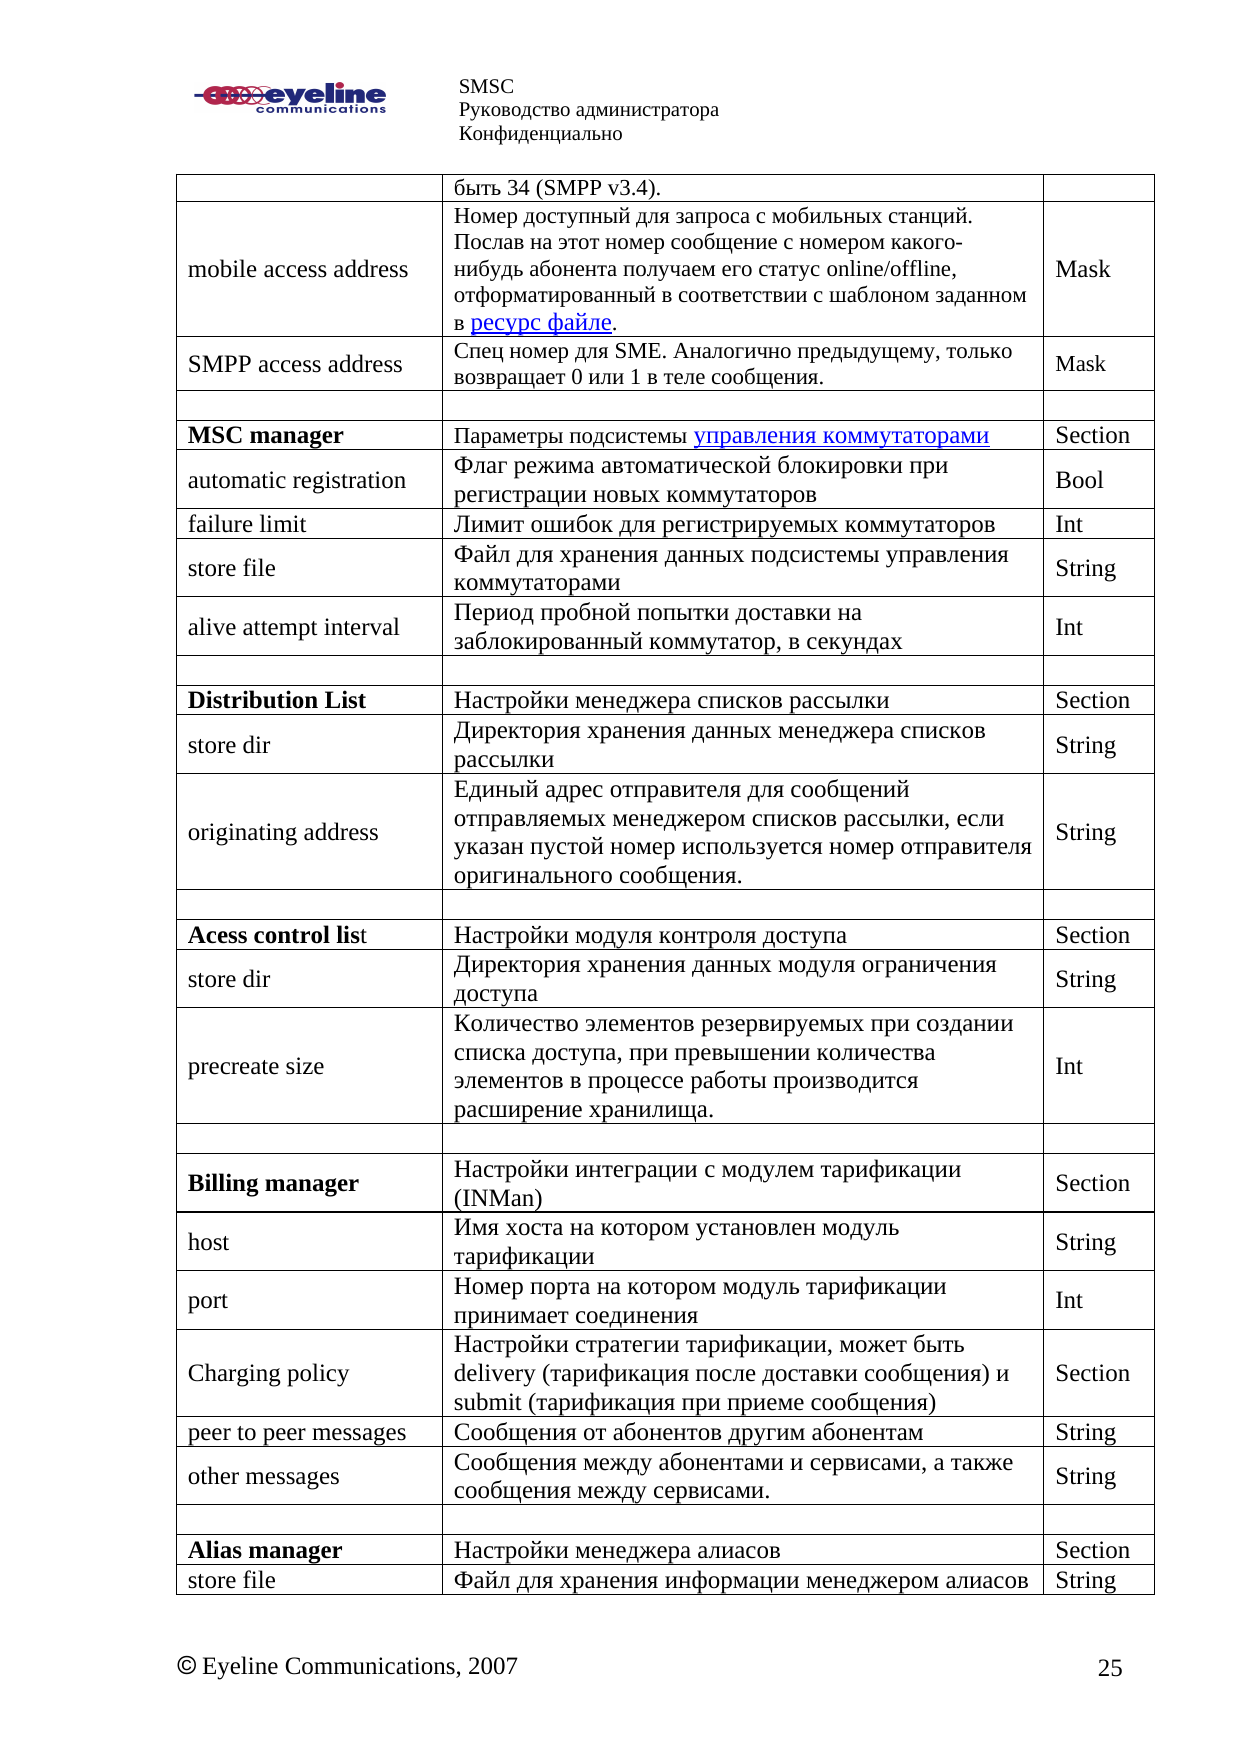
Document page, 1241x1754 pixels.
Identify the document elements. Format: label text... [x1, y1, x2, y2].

table_cell Int [1044, 1008, 1154, 1123]
table_cell Номер порта на котором модуль тарификации принимает соединения [443, 1271, 1043, 1328]
table_cell Настройки модуля контроля доступа [443, 920, 1043, 948]
table_cell MSC manager [177, 421, 442, 449]
table_cell Номер доступный для запроса с мобильных станций. Послав на этот номер сообщение с номером какого-нибудь абонента получаем его статус online/offline, отформатированный в соответствии с шаблоном заданном в ресурс файле. [443, 202, 1043, 336]
table_cell Настройки менеджера алиасов [443, 1535, 1043, 1564]
table_cell Alias manager [177, 1535, 442, 1564]
table_cell [1044, 890, 1154, 919]
table_cell [177, 1505, 442, 1534]
table_cell store dir [177, 715, 442, 773]
table_cell Acess control list [177, 920, 442, 948]
table_cell failure limit [177, 509, 442, 538]
table_cell Сообщения между абонентами и сервисами, а также сообщения между сервисами. [443, 1447, 1043, 1504]
table_cell store file [177, 1565, 442, 1593]
table_cell Сообщения от абонентов другим абонентам [443, 1417, 1043, 1446]
table_cell Единый адрес отправителя для сообщений отправляемых менеджером списков рассылки, если указан пустой номер используется номер отправителя оригинального сообщения. [443, 774, 1043, 889]
table_cell Директория хранения данных менеджера списков рассылки [443, 715, 1043, 773]
table_cell Настройки стратегии тарификации, может быть delivery (тарификация после доставки сообщения) и submit (тарификация при приеме сообщения) [443, 1330, 1043, 1416]
table_cell [1044, 1505, 1154, 1534]
table_cell Директория хранения данных модуля ограничения доступа [443, 950, 1043, 1007]
table_cell store file [177, 539, 442, 596]
table_cell Период пробной попытки доставки на заблокированный коммутатор, в секундах [443, 597, 1043, 655]
table_cell [443, 890, 1043, 919]
table_cell Billing manager [177, 1154, 442, 1211]
table_cell SMPP access address [177, 337, 442, 390]
table_cell Mask [1044, 337, 1154, 390]
table_cell other messages [177, 1447, 442, 1504]
table_cell String [1044, 1213, 1154, 1270]
table_cell [443, 656, 1043, 684]
table_cell store dir [177, 950, 442, 1007]
picture [194, 82, 386, 113]
table_cell Лимит ошибок для регистрируемых коммутаторов [443, 509, 1043, 538]
table_cell Section [1044, 1535, 1154, 1564]
table_cell [177, 391, 442, 419]
table_cell Параметры подсистемы управления коммутаторами [443, 421, 1043, 449]
table_cell peer to peer messages [177, 1417, 442, 1446]
table_cell [1044, 1124, 1154, 1153]
table_cell Bool [1044, 450, 1154, 508]
table_cell String [1044, 774, 1154, 889]
table_cell originating address [177, 774, 442, 889]
table_cell String [1044, 1565, 1154, 1593]
table_cell Файл для хранения информации менеджером алиасов [443, 1565, 1043, 1593]
table_cell Section [1044, 421, 1154, 449]
table_cell String [1044, 539, 1154, 596]
table_cell String [1044, 950, 1154, 1007]
table_cell automatic registration [177, 450, 442, 508]
table_cell быть 34 (SMPP v3.4). [443, 175, 1043, 201]
table_cell [177, 656, 442, 684]
table_cell String [1044, 1417, 1154, 1446]
table_cell [177, 890, 442, 919]
table_cell port [177, 1271, 442, 1328]
table_cell Distribution List [177, 686, 442, 714]
table_cell [177, 1124, 442, 1153]
table_cell Int [1044, 1271, 1154, 1328]
table_cell [1044, 175, 1154, 201]
table_cell Section [1044, 1154, 1154, 1211]
table_cell Int [1044, 509, 1154, 538]
table_cell Настройки менеджера списков рассылки [443, 686, 1043, 714]
table_cell [1044, 656, 1154, 684]
table_cell Mask [1044, 202, 1154, 336]
table_cell [177, 175, 442, 201]
table_cell [1044, 391, 1154, 419]
table_cell Section [1044, 686, 1154, 714]
table_cell Файл для хранения данных подсистемы управления коммутаторами [443, 539, 1043, 596]
table_cell [443, 1124, 1043, 1153]
table_cell String [1044, 715, 1154, 773]
table_cell precreate size [177, 1008, 442, 1123]
table_cell Спец номер для SME. Аналогично предыдущему, только возвращает 0 или 1 в теле сообщения. [443, 337, 1043, 390]
table_cell host [177, 1213, 442, 1270]
table_cell alive attempt interval [177, 597, 442, 655]
table_cell Настройки интеграции с модулем тарификации (INMan) [443, 1154, 1043, 1211]
table_cell [443, 391, 1043, 419]
table_cell mobile access address [177, 202, 442, 336]
table_cell Section [1044, 920, 1154, 948]
table_cell Количество элементов резервируемых при создании списка доступа, при превышении количества элементов в процессе работы производится расширение хранилища. [443, 1008, 1043, 1123]
table_cell Имя хоста на котором установлен модуль тарификации [443, 1213, 1043, 1270]
table_cell Charging policy [177, 1330, 442, 1416]
table_cell String [1044, 1447, 1154, 1504]
table_cell Section [1044, 1330, 1154, 1416]
table_cell Int [1044, 597, 1154, 655]
table_cell [443, 1505, 1043, 1534]
table_cell Флаг режима автоматической блокировки при регистрации новых коммутаторов [443, 450, 1043, 508]
